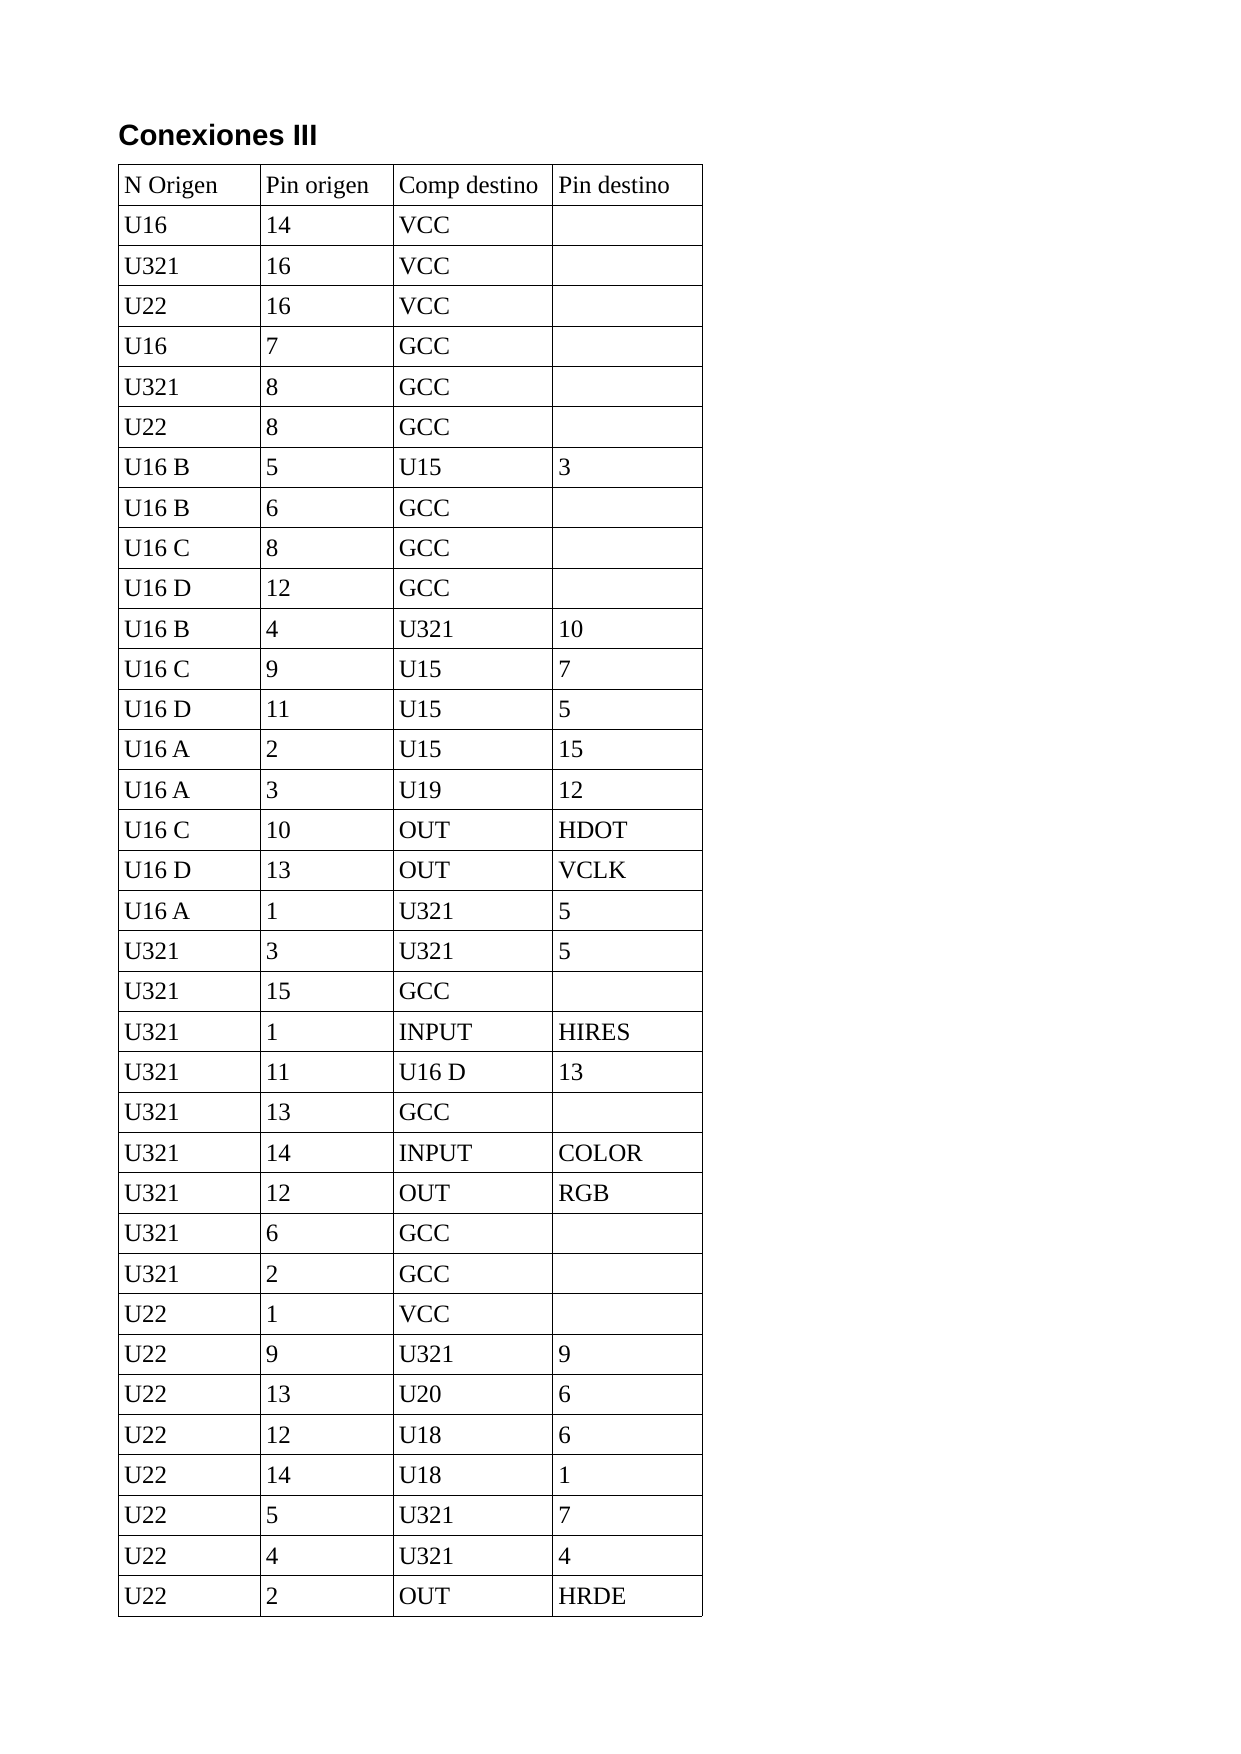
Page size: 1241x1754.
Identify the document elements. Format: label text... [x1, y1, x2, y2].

table_cell VCLK [553, 851, 702, 890]
table_cell 8 [261, 407, 393, 447]
table_cell 8 [261, 367, 393, 406]
table_cell GCC [394, 528, 552, 567]
table_cell U321 [119, 1093, 260, 1132]
table_cell 3 [553, 448, 702, 487]
table_cell U22 [119, 1455, 260, 1495]
table_cell [553, 1294, 702, 1333]
table_cell U321 [394, 931, 552, 971]
table_cell HDOT [553, 810, 702, 850]
table_header Pin destino [553, 165, 702, 205]
table_cell 11 [261, 1052, 393, 1092]
table_cell U20 [394, 1375, 552, 1414]
table_cell 16 [261, 246, 393, 285]
table_cell 5 [261, 448, 393, 487]
table_cell U321 [119, 1052, 260, 1092]
table_cell 6 [553, 1415, 702, 1454]
table_cell U16 [119, 327, 260, 366]
table_cell VCC [394, 206, 552, 245]
table_cell [553, 488, 702, 527]
table_cell U321 [394, 891, 552, 930]
table_cell 1 [553, 1455, 702, 1495]
subtitle Conexiones III [118, 118, 1122, 152]
table_cell 9 [261, 649, 393, 688]
table_cell 14 [261, 1455, 393, 1495]
table_cell 6 [261, 1214, 393, 1253]
table_cell U22 [119, 286, 260, 326]
table_cell U321 [119, 931, 260, 971]
table_cell GCC [394, 327, 552, 366]
table_cell U16 B [119, 488, 260, 527]
table_cell 6 [553, 1375, 702, 1414]
table_cell 5 [553, 891, 702, 930]
table_cell VCC [394, 1294, 552, 1333]
table_cell [553, 1093, 702, 1132]
table_cell U22 [119, 1496, 260, 1535]
table_cell U15 [394, 730, 552, 769]
table_cell U16 B [119, 448, 260, 487]
table_cell 4 [261, 609, 393, 648]
table_cell U16 B [119, 609, 260, 648]
table_cell U18 [394, 1415, 552, 1454]
table_header N Origen [119, 165, 260, 205]
table_cell 6 [261, 488, 393, 527]
table_cell [553, 1214, 702, 1253]
table_cell U321 [119, 972, 260, 1011]
table_cell COLOR [553, 1133, 702, 1172]
table_cell 5 [553, 931, 702, 971]
table_cell 9 [261, 1335, 393, 1374]
table_cell 4 [261, 1536, 393, 1575]
table_cell [553, 407, 702, 447]
table_cell OUT [394, 1173, 552, 1212]
table_cell 12 [261, 1415, 393, 1454]
table_cell 4 [553, 1536, 702, 1575]
table_cell U321 [119, 1173, 260, 1212]
table_cell 1 [261, 891, 393, 930]
table_cell U321 [119, 246, 260, 285]
table_cell 1 [261, 1012, 393, 1051]
table_cell OUT [394, 1576, 552, 1616]
table_cell [553, 367, 702, 406]
table_cell U321 [119, 367, 260, 406]
table_cell GCC [394, 1093, 552, 1132]
table_cell 13 [261, 851, 393, 890]
table_cell 9 [553, 1335, 702, 1374]
table_cell GCC [394, 972, 552, 1011]
table_cell U15 [394, 448, 552, 487]
table_cell RGB [553, 1173, 702, 1212]
table_cell U321 [394, 1536, 552, 1575]
table_cell 10 [261, 810, 393, 850]
table_cell GCC [394, 1214, 552, 1253]
table_cell [553, 1254, 702, 1293]
table_cell U321 [394, 1335, 552, 1374]
table_cell U16 A [119, 730, 260, 769]
table_cell 13 [261, 1093, 393, 1132]
table_cell VCC [394, 286, 552, 326]
table_cell U16 D [119, 690, 260, 729]
table_header Comp destino [394, 165, 552, 205]
table_header Pin origen [261, 165, 393, 205]
table_cell 7 [553, 1496, 702, 1535]
table_cell HRDE [553, 1576, 702, 1616]
table_cell U22 [119, 407, 260, 447]
table_cell VCC [394, 246, 552, 285]
table_cell 7 [553, 649, 702, 688]
table_cell U16 A [119, 770, 260, 809]
table_cell U16 C [119, 810, 260, 850]
table_cell U22 [119, 1415, 260, 1454]
table_cell U16 D [119, 569, 260, 608]
table_cell [553, 528, 702, 567]
table_cell U16 C [119, 528, 260, 567]
table_cell 13 [553, 1052, 702, 1092]
table_cell 8 [261, 528, 393, 567]
table_cell 14 [261, 206, 393, 245]
table_cell 2 [261, 730, 393, 769]
table_cell U15 [394, 690, 552, 729]
table_cell HIRES [553, 1012, 702, 1051]
table_cell U15 [394, 649, 552, 688]
table_cell U16 D [394, 1052, 552, 1092]
table_cell U321 [119, 1214, 260, 1253]
table_cell 11 [261, 690, 393, 729]
table_cell U22 [119, 1536, 260, 1575]
table_cell [553, 206, 702, 245]
table_cell INPUT [394, 1012, 552, 1051]
table_cell OUT [394, 810, 552, 850]
table_cell 12 [261, 569, 393, 608]
table_cell U16 [119, 206, 260, 245]
table_cell U19 [394, 770, 552, 809]
table_cell OUT [394, 851, 552, 890]
table_cell 12 [261, 1173, 393, 1212]
table_cell 5 [553, 690, 702, 729]
table_cell 15 [261, 972, 393, 1011]
table_cell U321 [119, 1012, 260, 1051]
table_cell 13 [261, 1375, 393, 1414]
table_cell 3 [261, 931, 393, 971]
table_cell GCC [394, 488, 552, 527]
table_cell 5 [261, 1496, 393, 1535]
table_cell U16 C [119, 649, 260, 688]
table_cell U321 [119, 1254, 260, 1293]
table_cell 3 [261, 770, 393, 809]
table_cell GCC [394, 407, 552, 447]
table_cell 2 [261, 1576, 393, 1616]
table_cell 14 [261, 1133, 393, 1172]
table_cell GCC [394, 367, 552, 406]
table_cell U321 [119, 1133, 260, 1172]
table_cell U321 [394, 609, 552, 648]
table_cell 1 [261, 1294, 393, 1333]
table_cell 2 [261, 1254, 393, 1293]
table_cell [553, 327, 702, 366]
table_cell INPUT [394, 1133, 552, 1172]
table_cell U18 [394, 1455, 552, 1495]
table_cell U22 [119, 1335, 260, 1374]
table_cell [553, 972, 702, 1011]
table_cell 16 [261, 286, 393, 326]
table_cell 15 [553, 730, 702, 769]
table_cell U22 [119, 1294, 260, 1333]
table_cell U16 A [119, 891, 260, 930]
table_cell U22 [119, 1576, 260, 1616]
table_cell GCC [394, 1254, 552, 1293]
table_cell [553, 286, 702, 326]
table_cell U16 D [119, 851, 260, 890]
table_cell U321 [394, 1496, 552, 1535]
table_cell 10 [553, 609, 702, 648]
table_cell [553, 569, 702, 608]
table_cell 7 [261, 327, 393, 366]
table_cell 12 [553, 770, 702, 809]
table_cell GCC [394, 569, 552, 608]
table_cell [553, 246, 702, 285]
table_cell U22 [119, 1375, 260, 1414]
